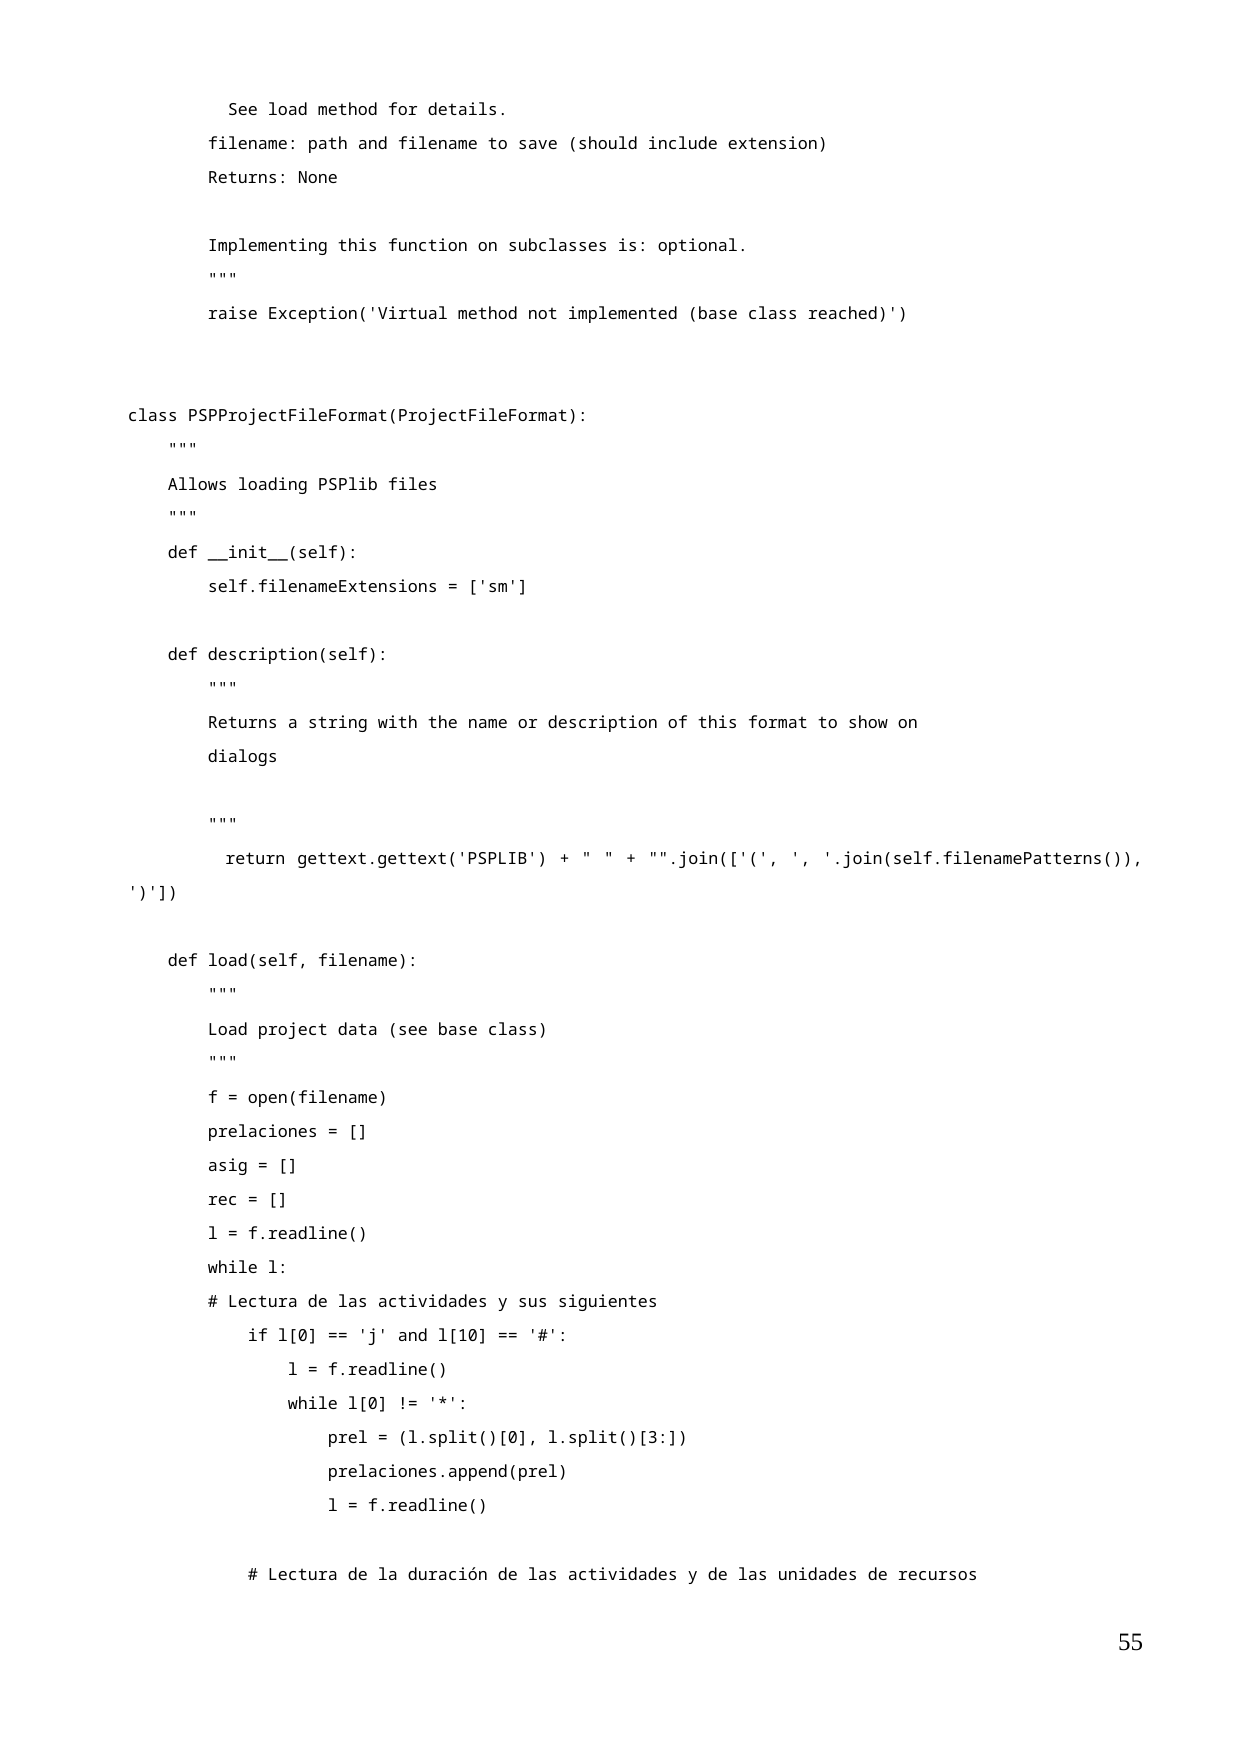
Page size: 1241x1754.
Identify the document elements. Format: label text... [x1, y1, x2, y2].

text """ [128, 983, 1143, 1006]
text def description(self): [128, 642, 1143, 665]
text Implementing this function on subclasses is: optional. [128, 234, 1143, 256]
text prelaciones.append(prel) [128, 1460, 1143, 1483]
text l = f.readline() [128, 1221, 1143, 1244]
text """ [128, 438, 1143, 461]
text dialogs [128, 744, 1143, 767]
text Returns a string with the name or description of this format to show on [128, 711, 1143, 733]
text if l[0] == 'j' and l[10] == '#': [128, 1324, 1143, 1346]
text l = f.readline() [128, 1358, 1143, 1380]
text Allows loading PSPlib files [128, 472, 1143, 495]
text def load(self, filename): [128, 949, 1143, 972]
text """ [128, 1051, 1143, 1074]
text class PSPProjectFileFormat(ProjectFileFormat): [128, 404, 1143, 427]
text rec = [] [128, 1187, 1143, 1210]
text """ [128, 268, 1143, 290]
text def __init__(self): [128, 540, 1143, 563]
text return gettext.gettext('PSPLIB') + " " + "".join(['(', ', '.join(self.filenamePatterns()), ')']) [128, 847, 1143, 903]
text raise Exception('Virtual method not implemented (base class reached)') [128, 302, 1143, 324]
text # Lectura de las actividades y sus siguientes [128, 1289, 1143, 1312]
text f = open(filename) [128, 1085, 1143, 1108]
text self.filenameExtensions = ['sm'] [128, 574, 1143, 597]
text prelaciones = [] [128, 1119, 1143, 1142]
text Returns: None [128, 166, 1143, 188]
text """ [128, 506, 1143, 529]
text while l: [128, 1256, 1143, 1278]
text See load method for details. [128, 97, 1143, 120]
text # Lectura de la duración de las actividades y de las unidades de recursos [128, 1562, 1143, 1585]
text asig = [] [128, 1153, 1143, 1176]
text while l[0] != '*': [128, 1392, 1143, 1414]
text prel = (l.split()[0], l.split()[3:]) [128, 1426, 1143, 1448]
text """ [128, 676, 1143, 699]
text l = f.readline() [128, 1494, 1143, 1517]
text Load project data (see base class) [128, 1017, 1143, 1040]
text filename: path and filename to save (should include extension) [128, 131, 1143, 154]
text """ [128, 813, 1143, 835]
